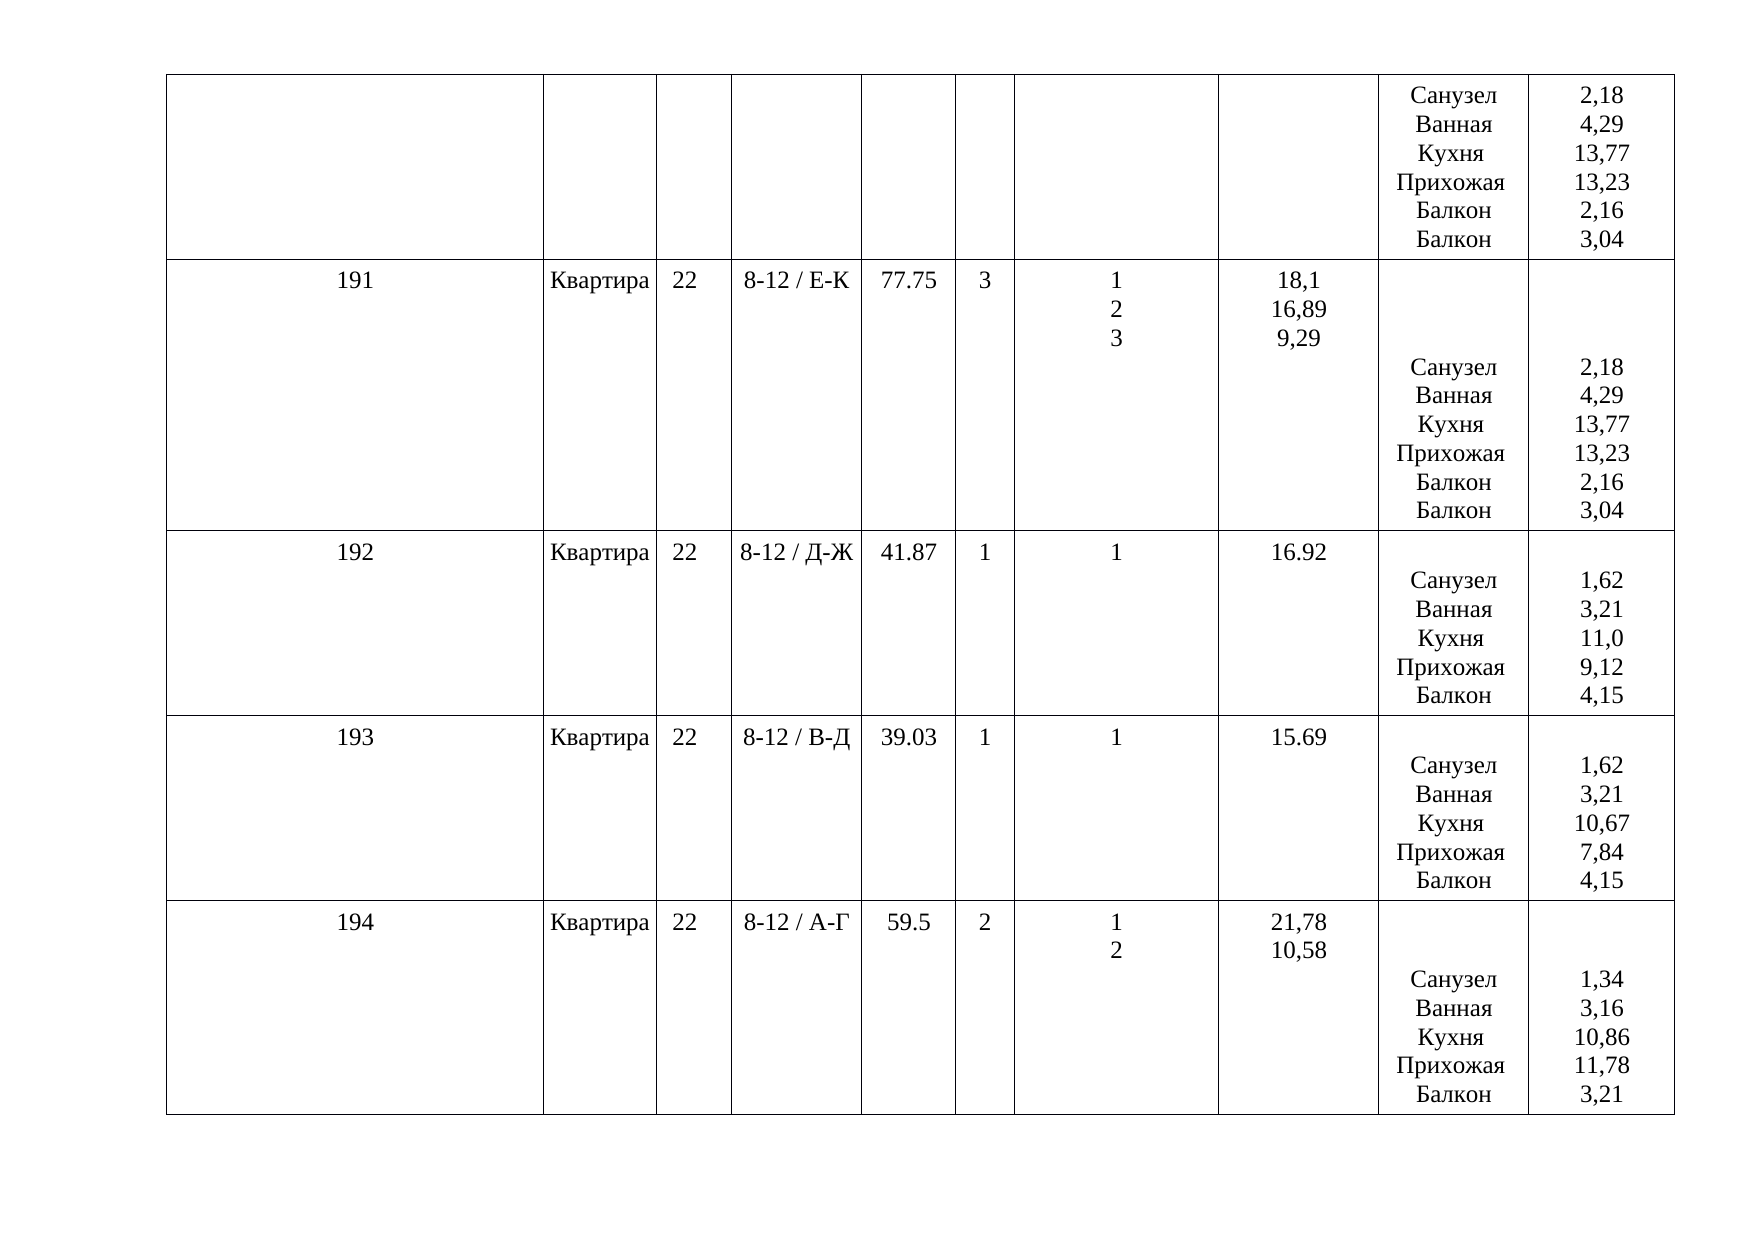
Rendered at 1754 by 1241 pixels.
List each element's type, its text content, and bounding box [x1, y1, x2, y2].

table_cell 22 [657, 901, 731, 1114]
table_cell 1,62 3,21 10,67 7,84 4,15 [1529, 716, 1674, 900]
table_cell 59,5 [862, 901, 955, 1114]
table_cell 192 [167, 531, 543, 715]
table_cell 1 [956, 531, 1014, 715]
table_cell 77,75 [862, 260, 955, 530]
table_cell 191 [167, 260, 543, 530]
table_cell 193 [167, 716, 543, 900]
table_cell 77,75 [862, 75, 955, 259]
table_cell Санузел Ванная Кухня Прихожая Балкон [1379, 901, 1528, 1114]
table_cell 39,03 [862, 716, 955, 900]
table_cell Санузел Ванная Кухня Прихожая Балкон Балкон [1379, 75, 1528, 259]
table_cell 1 2 [1015, 901, 1218, 1114]
table_cell 1 [956, 716, 1014, 900]
table_cell 8-12 / Е-К [732, 260, 861, 530]
table_cell Квартира [544, 531, 656, 715]
table_cell 1,34 3,16 10,86 11,78 3,21 [1529, 901, 1674, 1114]
table_cell [1219, 75, 1378, 259]
table_cell Квартира [544, 716, 656, 900]
table_cell 8-12 / А-Г [732, 901, 861, 1114]
table_cell 18,1 16,89 9,29 [1219, 260, 1378, 530]
table_cell 194 [167, 901, 543, 1114]
table_cell 16,92 [1219, 531, 1378, 715]
table_cell 1 2 3 [1015, 260, 1218, 530]
table_cell 1,62 3,21 11,0 9,12 4,15 [1529, 531, 1674, 715]
table_cell 22 [657, 716, 731, 900]
table_cell 8-12 / В-Д [732, 716, 861, 900]
table_cell [956, 75, 1014, 259]
table_cell Квартира [544, 901, 656, 1114]
table_cell 2,18 4,29 13,77 13,23 2,16 3,04 [1529, 260, 1674, 530]
table_cell Санузел Ванная Кухня Прихожая Балкон [1379, 531, 1528, 715]
table_cell [544, 75, 656, 259]
table_cell 1 [1015, 531, 1218, 715]
table_cell 1 [1015, 716, 1218, 900]
table_cell 2 [956, 901, 1014, 1114]
table_cell 22 [657, 260, 731, 530]
table_cell [1015, 75, 1218, 259]
table_cell Квартира [544, 260, 656, 530]
table_cell [167, 75, 543, 259]
table_cell 8-12 / Д-Ж [732, 531, 861, 715]
table_cell 41,87 [862, 531, 955, 715]
table_cell 21,78 10,58 [1219, 901, 1378, 1114]
table_cell 2,18 4,29 13,77 13,23 2,16 3,04 [1529, 75, 1674, 259]
table_cell 15,69 [1219, 716, 1378, 900]
table_cell 22 [657, 531, 731, 715]
table_cell 3 [956, 260, 1014, 530]
table_cell Санузел Ванная Кухня Прихожая Балкон Балкон [1379, 260, 1528, 530]
table_cell [657, 75, 731, 259]
table_cell [732, 75, 861, 259]
table_cell Санузел Ванная Кухня Прихожая Балкон [1379, 716, 1528, 900]
